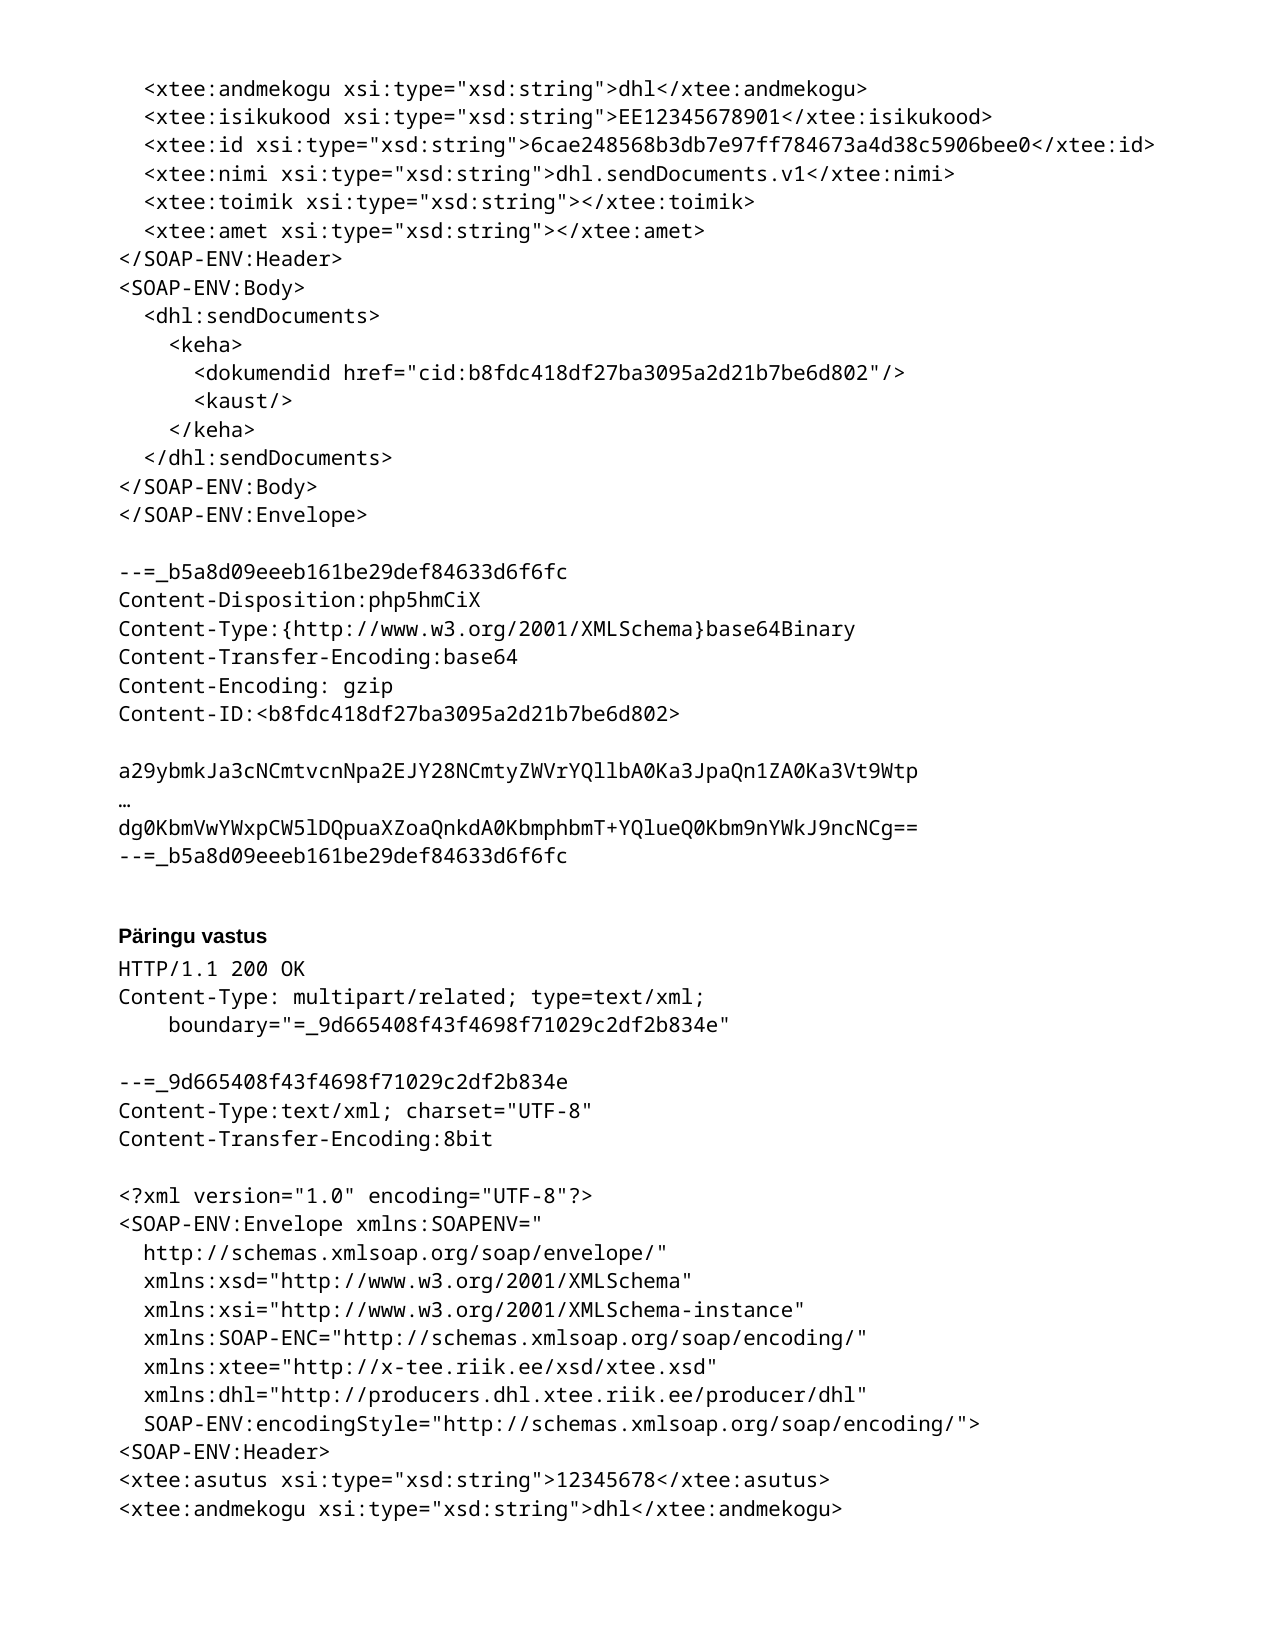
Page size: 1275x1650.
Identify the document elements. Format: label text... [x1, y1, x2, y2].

text xmlns:xsd="http://www.w3.org/2001/XMLSchema" [118, 1266, 1157, 1295]
text Content-Type: multipart/related; type=text/xml; [118, 982, 1157, 1011]
text --=_b5a8d09eeeb161be29def84633d6f6fc [118, 557, 1157, 586]
text <SOAP-ENV:Body> [118, 273, 1157, 301]
text dg0KbmVwYWxpCW5lDQpuaXZoaQnkdA0KbmphbmT+YQlueQ0Kbm9nYWkJ9ncNCg== [118, 813, 1157, 842]
text <xtee:asutus xsi:type="xsd:string">12345678</xtee:asutus> [118, 1466, 1157, 1494]
text <xtee:toimik xsi:type="xsd:string"></xtee:toimik> [118, 187, 1157, 216]
text Content-ID:<b8fdc418df27ba3095a2d21b7be6d802> [118, 699, 1157, 728]
text <xtee:andmekogu xsi:type="xsd:string">dhl</xtee:andmekogu> [118, 74, 1157, 102]
text Content-Transfer-Encoding:base64 [118, 642, 1157, 671]
text <dhl:sendDocuments> [118, 301, 1157, 330]
text </dhl:sendDocuments> [118, 443, 1157, 472]
text <SOAP-ENV:Header> [118, 1437, 1157, 1466]
text </SOAP-ENV:Body> [118, 472, 1157, 500]
text <xtee:amet xsi:type="xsd:string"></xtee:amet> [118, 216, 1157, 244]
text boundary="=_9d665408f43f4698f71029c2df2b834e" [118, 1011, 1157, 1039]
text xmlns:xsi="http://www.w3.org/2001/XMLSchema-instance" [118, 1295, 1157, 1323]
text <xtee:nimi xsi:type="xsd:string">dhl.sendDocuments.v1</xtee:nimi> [118, 159, 1157, 187]
text … [118, 785, 1157, 813]
text Content-Disposition:php5hmCiX [118, 586, 1157, 614]
text Content-Type:text/xml; charset="UTF-8" [118, 1096, 1157, 1124]
text Content-Type:{http://www.w3.org/2001/XMLSchema}base64Binary [118, 614, 1157, 642]
text SOAP-ENV:encodingStyle="http://schemas.xmlsoap.org/soap/encoding/"> [118, 1409, 1157, 1437]
text HTTP/1.1 200 OK [118, 954, 1157, 982]
text <kaust/> [118, 387, 1157, 415]
text </keha> [118, 415, 1157, 443]
text <keha> [118, 330, 1157, 358]
text <dokumendid href="cid:b8fdc418df27ba3095a2d21b7be6d802"/> [118, 358, 1157, 387]
text <SOAP-ENV:Envelope xmlns:SOAPENV=" [118, 1209, 1157, 1238]
text http://schemas.xmlsoap.org/soap/envelope/" [118, 1238, 1157, 1266]
text --=_b5a8d09eeeb161be29def84633d6f6fc [118, 842, 1157, 870]
text a29ybmkJa3cNCmtvcnNpa2EJY28NCmtyZWVrYQllbA0Ka3JpaQn1ZA0Ka3Vt9Wtp [118, 756, 1157, 785]
text xmlns:dhl="http://producers.dhl.xtee.riik.ee/producer/dhl" [118, 1380, 1157, 1409]
text <xtee:andmekogu xsi:type="xsd:string">dhl</xtee:andmekogu> [118, 1494, 1157, 1522]
text <?xml version="1.0" encoding="UTF-8"?> [118, 1181, 1157, 1209]
text </SOAP-ENV:Header> [118, 244, 1157, 273]
text </SOAP-ENV:Envelope> [118, 500, 1157, 529]
subtitle Päringu vastus [118, 923, 1157, 947]
text Content-Encoding: gzip [118, 671, 1157, 699]
text <xtee:id xsi:type="xsd:string">6cae248568b3db7e97ff784673a4d38c5906bee0</xtee:id> [118, 131, 1157, 159]
text --=_9d665408f43f4698f71029c2df2b834e [118, 1067, 1157, 1096]
text <xtee:isikukood xsi:type="xsd:string">EE12345678901</xtee:isikukood> [118, 102, 1157, 131]
text xmlns:xtee="http://x-tee.riik.ee/xsd/xtee.xsd" [118, 1352, 1157, 1380]
text xmlns:SOAP-ENC="http://schemas.xmlsoap.org/soap/encoding/" [118, 1323, 1157, 1352]
text Content-Transfer-Encoding:8bit [118, 1124, 1157, 1153]
